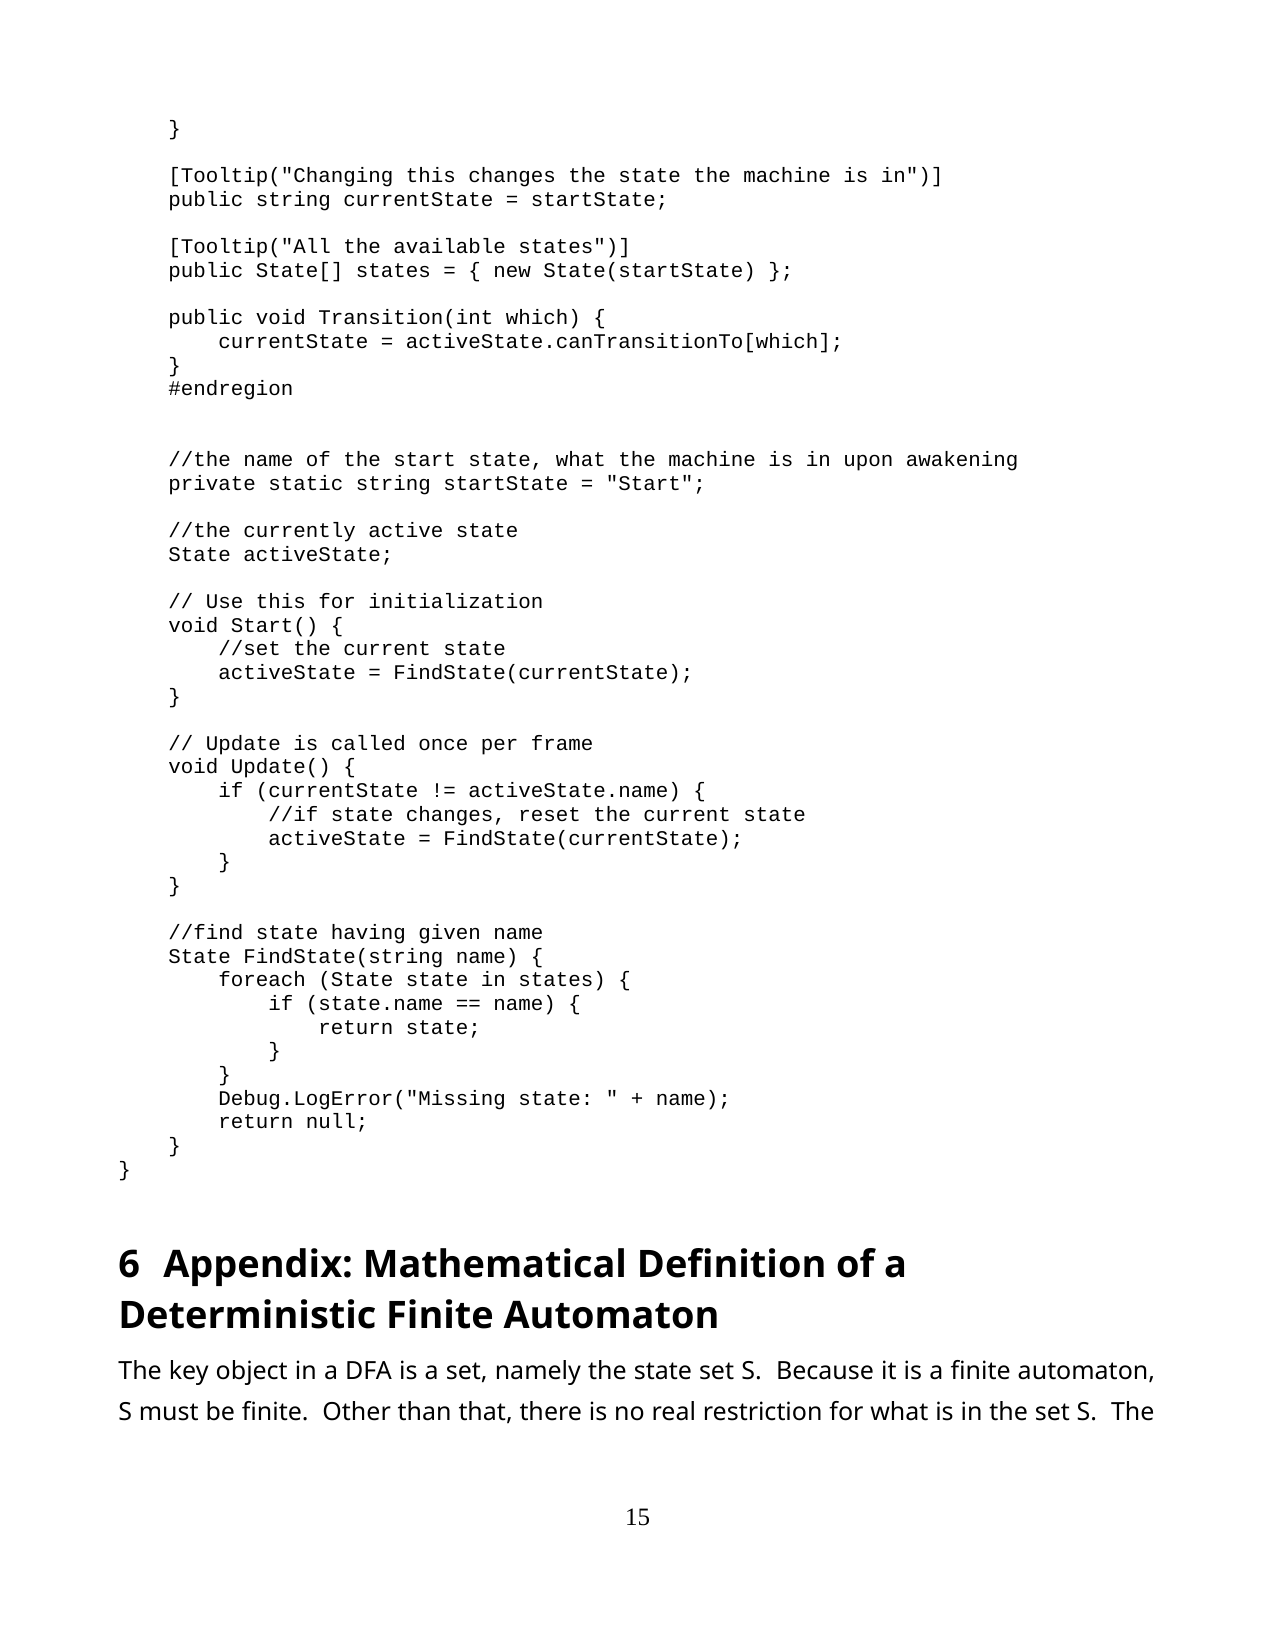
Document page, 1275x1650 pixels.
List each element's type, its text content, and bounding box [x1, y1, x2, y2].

text } [118, 851, 1157, 875]
text void Start() { [118, 615, 1157, 638]
text //if state changes, reset the current state [118, 804, 1157, 827]
text } [118, 1135, 1157, 1158]
text [Tooltip("Changing this changes the state the machine is in")] [118, 165, 1157, 189]
text // Update is called once per frame [118, 733, 1157, 757]
text } [118, 1040, 1157, 1064]
text State activeState; [118, 544, 1157, 567]
text //set the current state [118, 638, 1157, 662]
subtitle Appendix: Mathematical Definition of a Deterministic Finite Automaton [118, 1237, 1157, 1340]
text private static string startState = "Start"; [118, 473, 1157, 496]
text activeState = FindState(currentState); [118, 827, 1157, 851]
text } [118, 118, 1157, 142]
text #endregion [118, 378, 1157, 402]
text if (currentState != activeState.name) { [118, 780, 1157, 804]
text void Update() { [118, 757, 1157, 780]
text State FindState(string name) { [118, 946, 1157, 969]
text public void Transition(int which) { [118, 307, 1157, 331]
text [Tooltip("All the available states")] [118, 236, 1157, 260]
text //the currently active state [118, 520, 1157, 544]
text activeState = FindState(currentState); [118, 662, 1157, 686]
text Debug.LogError("Missing state: " + name); [118, 1088, 1157, 1111]
text } [118, 875, 1157, 898]
text currentState = activeState.canTransitionTo[which]; [118, 331, 1157, 354]
text } [118, 1064, 1157, 1088]
text //the name of the start state, what the machine is in upon awakening [118, 449, 1157, 473]
text return null; [118, 1111, 1157, 1135]
text public string currentState = startState; [118, 189, 1157, 213]
text foreach (State state in states) { [118, 969, 1157, 993]
text public State[] states = { new State(startState) }; [118, 260, 1157, 284]
text The key object in a DFA is a set, namely the state set S. Because it is a finite automaton, S must be finite. Other than that, there is no real restriction for what is in the set S. The [118, 1352, 1157, 1427]
text if (state.name == name) { [118, 993, 1157, 1017]
text } [118, 1158, 1157, 1182]
text } [118, 686, 1157, 709]
text return state; [118, 1017, 1157, 1040]
text } [118, 354, 1157, 378]
text // Use this for initialization [118, 591, 1157, 615]
text //find state having given name [118, 922, 1157, 946]
